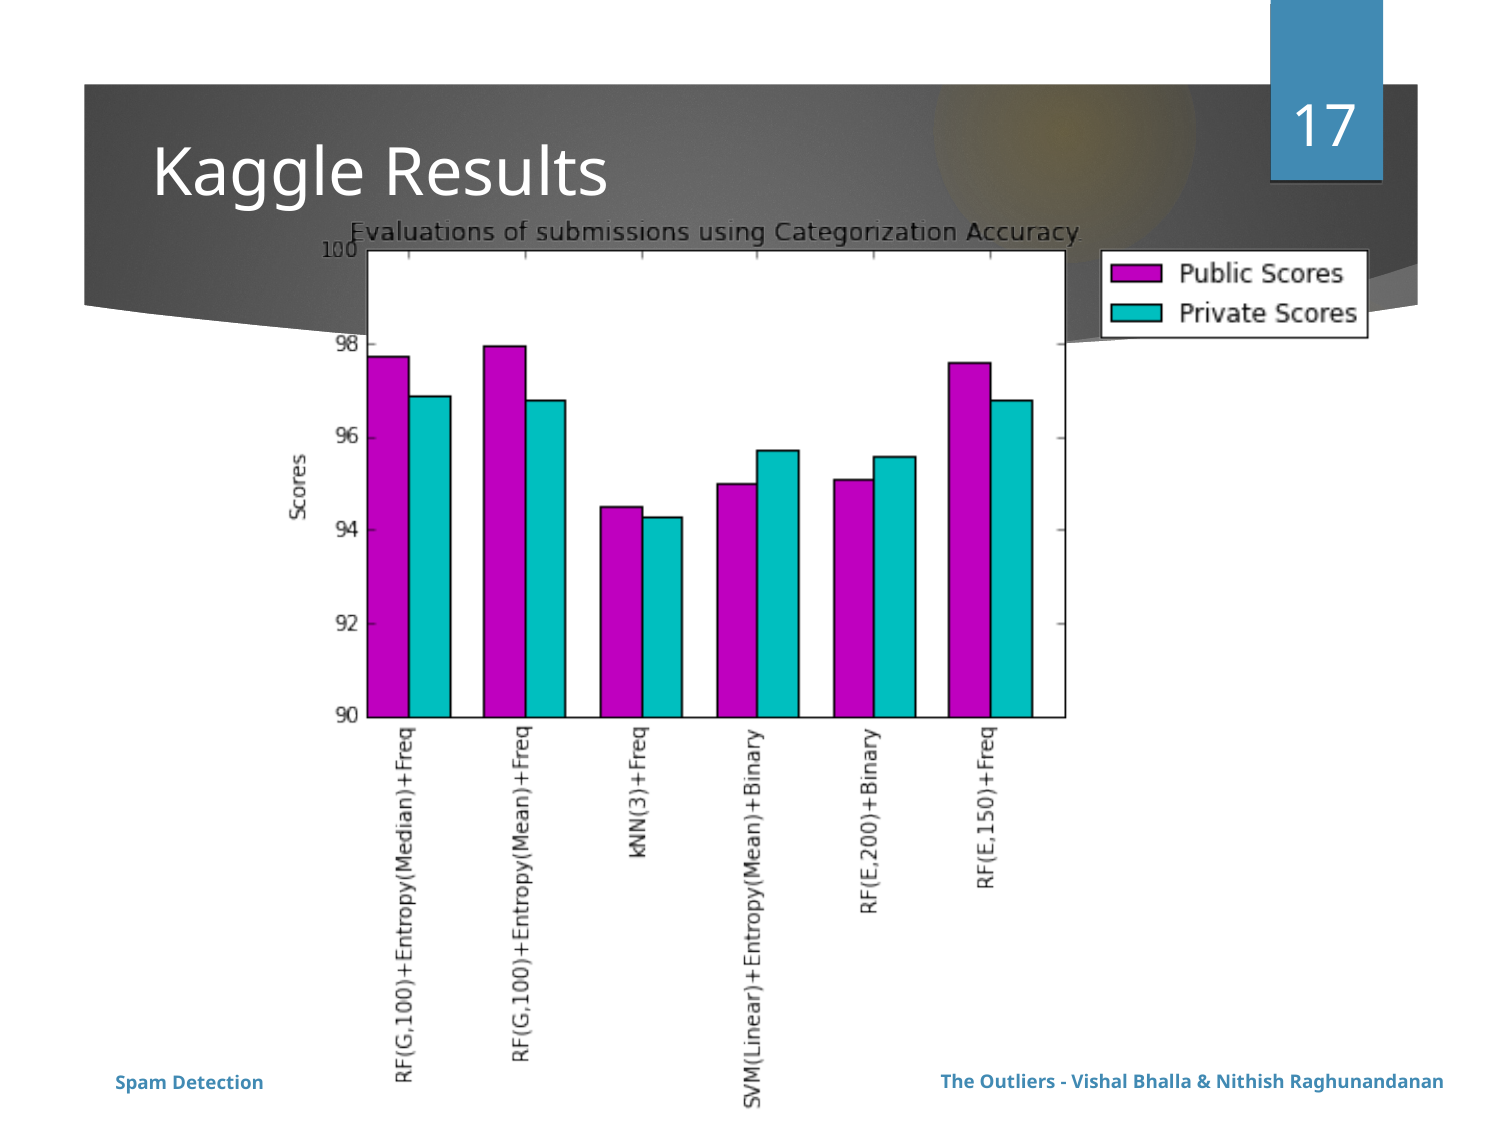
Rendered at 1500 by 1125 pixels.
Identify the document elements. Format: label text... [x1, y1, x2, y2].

picture [85, 85, 1417, 1120]
slide_number [1259, 48, 1390, 175]
text_box The Outliers - Vishal Bhalla & Nithish Raghunandanan [1382, 1062, 1459, 1100]
footer Spam Detection [100, 1063, 277, 1101]
title Kaggle Results [136, 110, 1177, 228]
